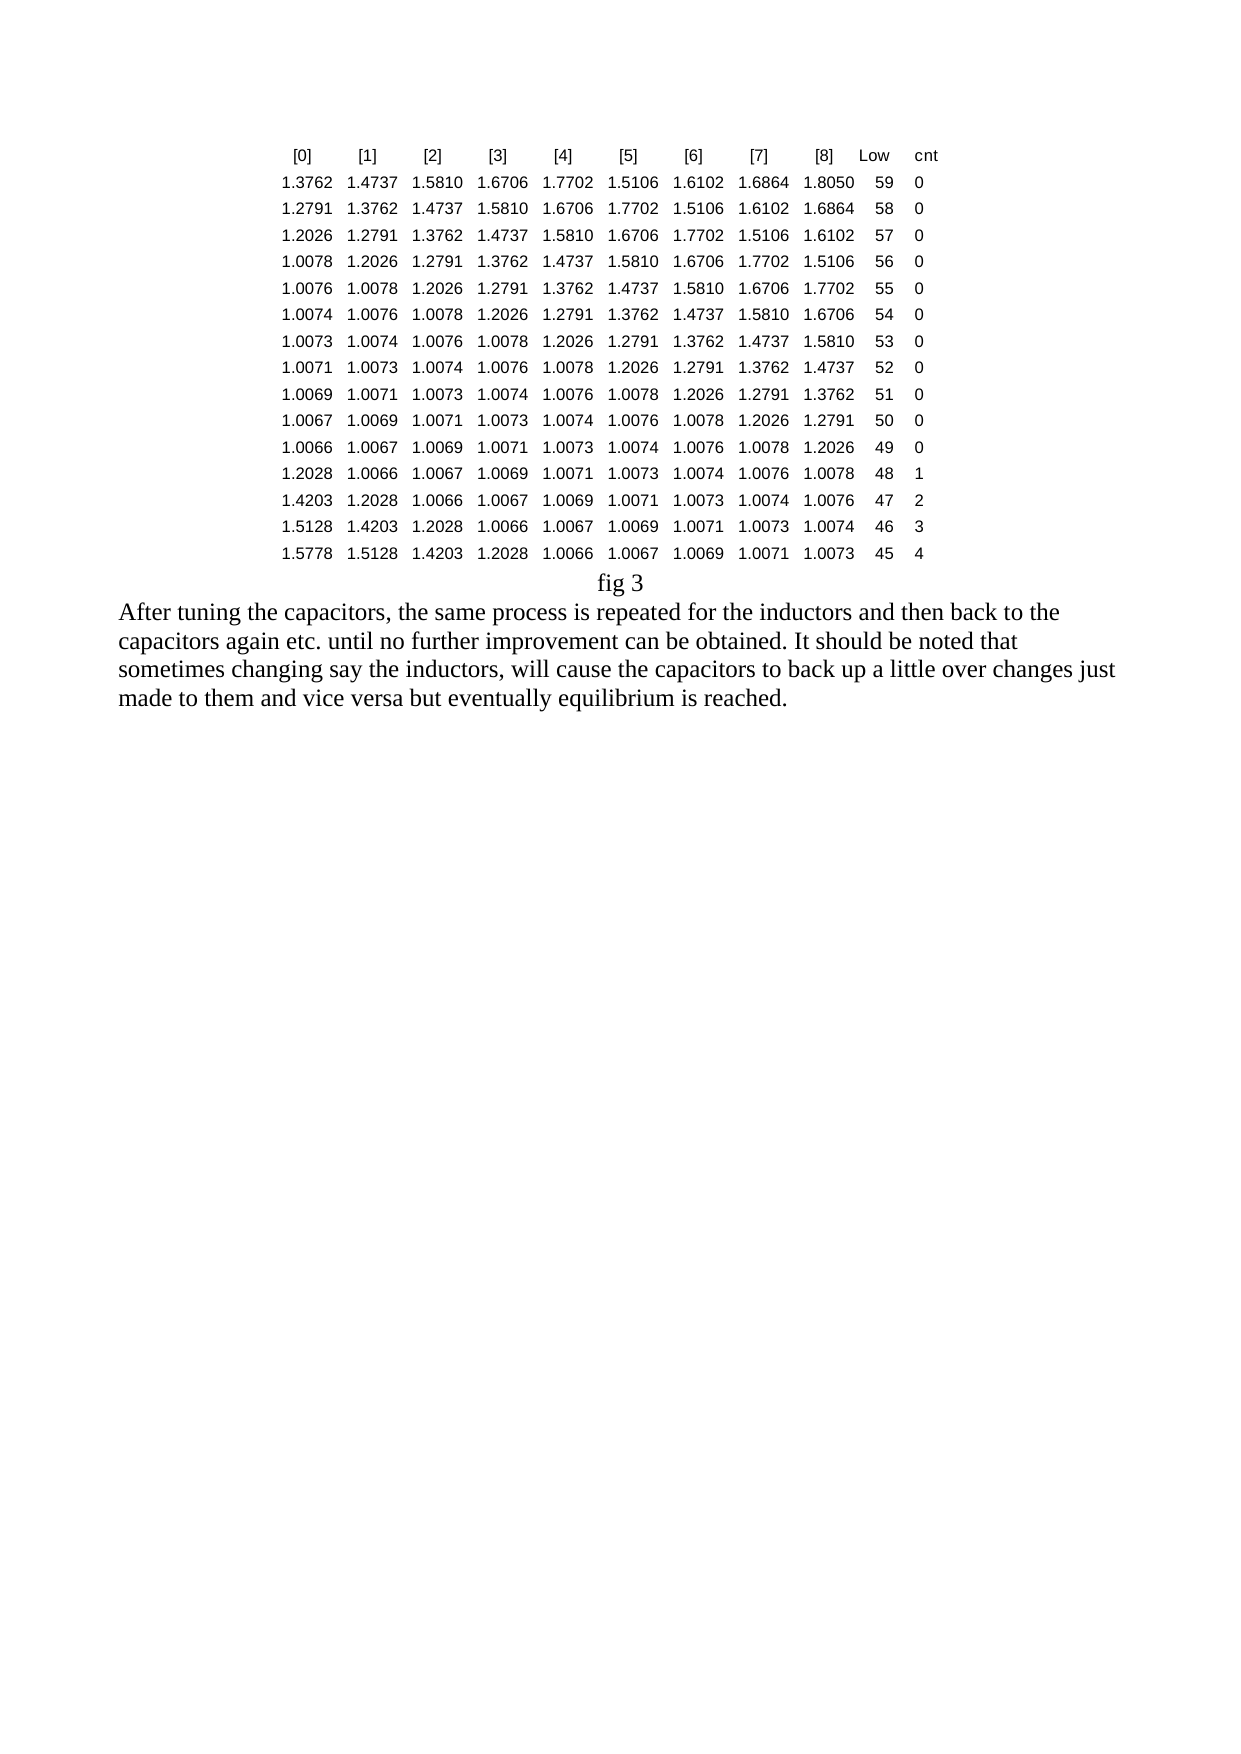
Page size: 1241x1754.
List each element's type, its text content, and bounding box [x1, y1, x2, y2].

text After tuning the capacitors, the same process is repeated for the inductors and then back to the capacitors again etc. until no further improvement can be obtained. It should be noted that sometimes changing say the inductors, will cause the capacitors to back up a little over changes just made to them and vice versa but eventually equilibrium is reached. [118, 597, 1122, 712]
text fig 3 [118, 118, 1122, 597]
